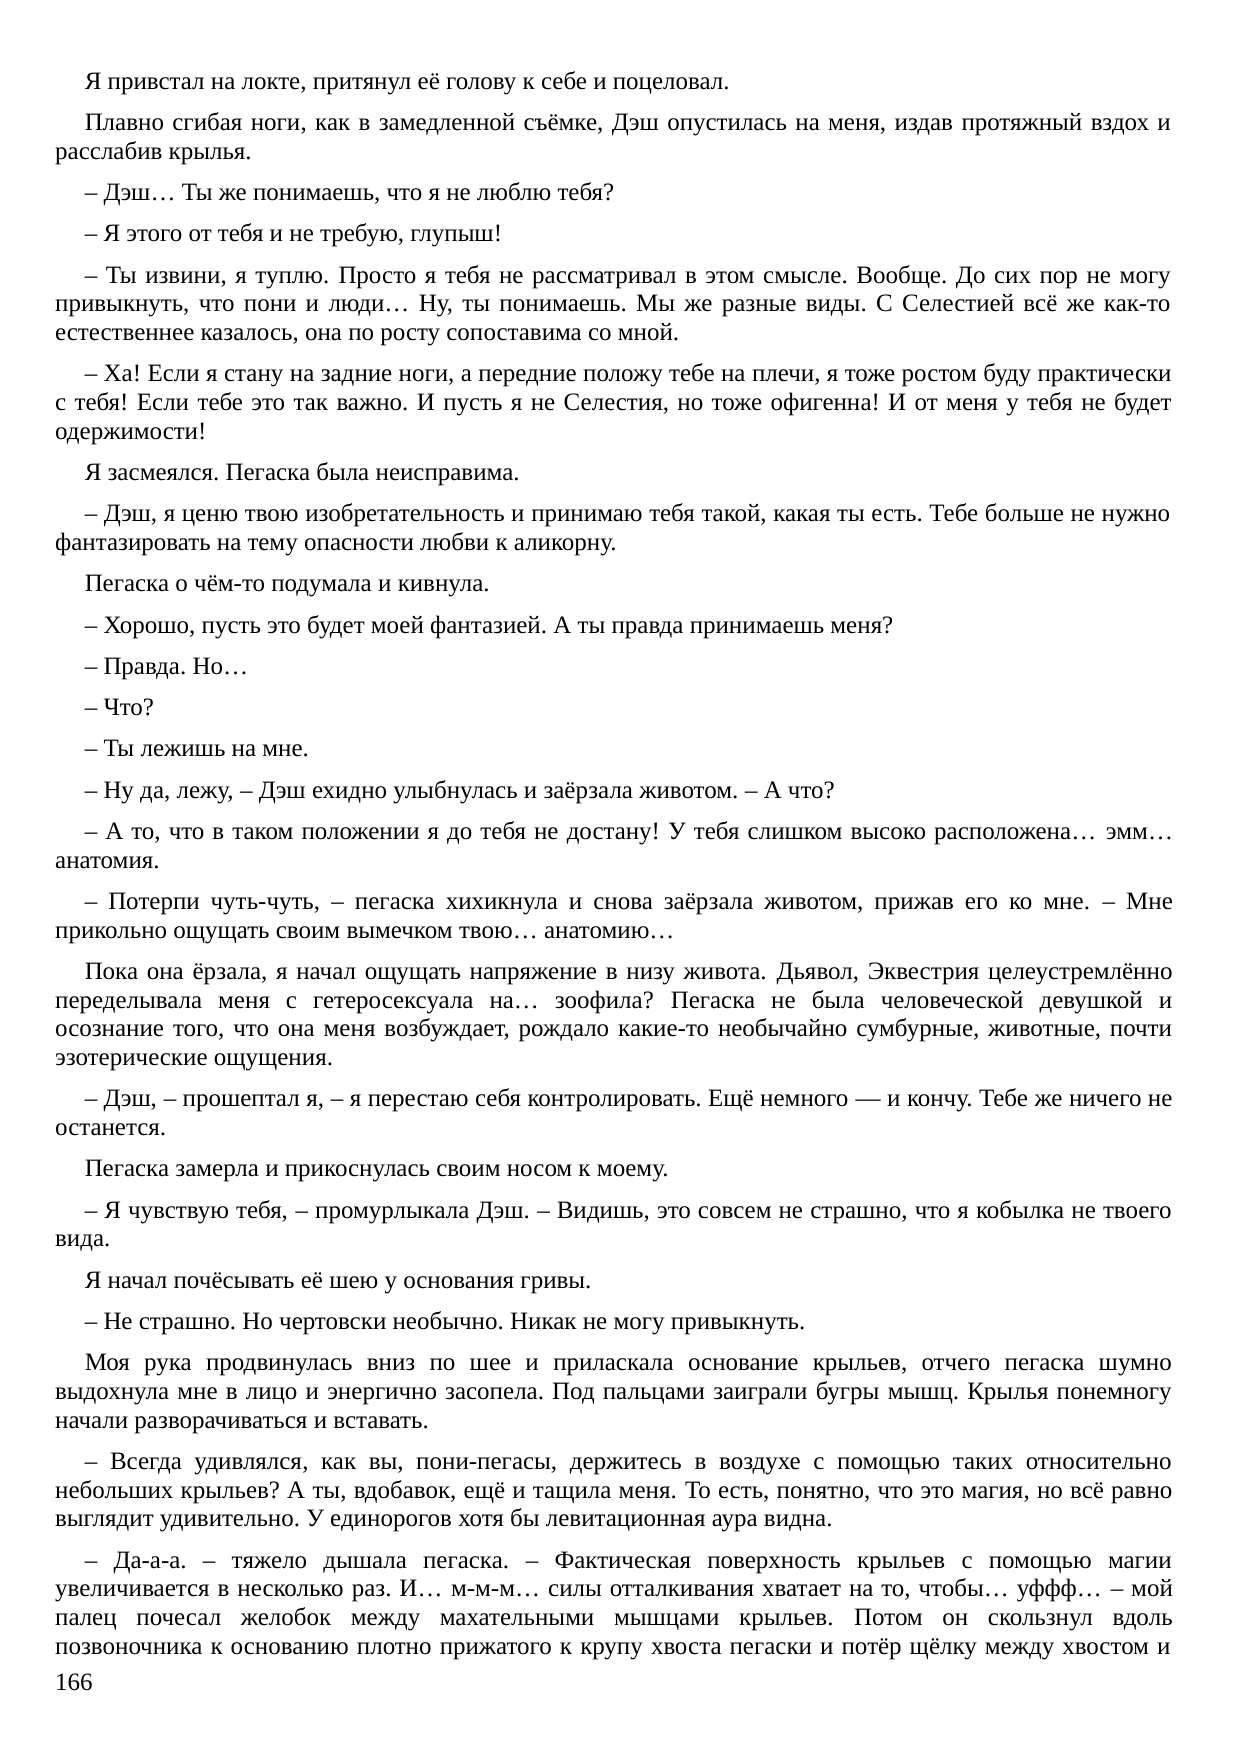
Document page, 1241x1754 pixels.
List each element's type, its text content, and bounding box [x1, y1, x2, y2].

text – Что? [55, 692, 1173, 721]
text – Ну да, лежу, – Дэш ехидно улыбнулась и заёрзала животом. – А что? [55, 775, 1173, 803]
text – Потерпи чуть-чуть, – пегаска хихикнула и снова заёрзала животом, прижав его ко мне. – Мне прикольно ощущать своим вымечком твою… анатомию… [55, 886, 1173, 943]
text Я засмеялся. Пегаска была неисправима. [55, 457, 1173, 486]
text – Хорошо, пусть это будет моей фантазией. А ты правда принимаешь меня? [55, 610, 1173, 638]
text Пегаска о чём-то подумала и кивнула. [55, 568, 1173, 597]
text Плавно сгибая ноги, как в замедленной съёмке, Дэш опустилась на меня, издав протяжный вздох и расслабив крылья. [55, 107, 1173, 165]
text – Ты извини, я туплю. Просто я тебя не рассматривал в этом смысле. Вообще. До сих пор не могу привыкнуть, что пони и люди… Ну, ты понимаешь. Мы же разные виды. С Селестией всё же как-то естественнее казалось, она по росту сопоставима со мной. [55, 260, 1173, 346]
text – Дэш, – прошептал я, – я перестаю себя контролировать. Ещё немного — и кончу. Тебе же ничего не останется. [55, 1083, 1173, 1141]
text Моя рука продвинулась вниз по шее и приласкала основание крыльев, отчего пегаска шумно выдохнула мне в лицо и энергично засопела. Под пальцами заиграли бугры мышц. Крылья понемногу начали разворачиваться и вставать. [55, 1347, 1173, 1433]
text – Ха! Если я стану на задние ноги, а передние положу тебе на плечи, я тоже ростом буду практически с тебя! Если тебе это так важно. И пусть я не Селестия, но тоже офигенна! И от меня у тебя не будет одержимости! [55, 358, 1173, 445]
text Я начал почёсывать её шею у основания гривы. [55, 1265, 1173, 1293]
text – Я чувствую тебя, – промурлыкала Дэш. – Видишь, это совсем не страшно, что я кобылка не твоего вида. [55, 1195, 1173, 1252]
text – Да-а-а. – тяжело дышала пегаска. – Фактическая поверхность крыльев с помощью магии увеличивается в несколько раз. И… м-м-м… силы отталкивания хватает на то, чтобы… уффф… – мой палец почесал желобок между махательными мышцами крыльев. Потом он скользнул вдоль позвоночника к основанию плотно прижатого к крупу хвоста пегаски и потёр щёлку между хвостом и [55, 1545, 1173, 1660]
text Пока она ёрзала, я начал ощущать напряжение в низу живота. Дьявол, Эквестрия целеустремлённо переделывала меня с гетеросексуала на… зоофила? Пегаска не была человеческой девушкой и осознание того, что она меня возбуждает, рождало какие-то необычайно сумбурные, животные, почти эзотерические ощущения. [55, 956, 1173, 1071]
text – Правда. Но… [55, 651, 1173, 680]
text – Дэш, я ценю твою изобретательность и принимаю тебя такой, какая ты есть. Тебе больше не нужно фантазировать на тему опасности любви к аликорну. [55, 498, 1173, 556]
text – Не страшно. Но чертовски необычно. Никак не могу привыкнуть. [55, 1306, 1173, 1335]
text – Ты лежишь на мне. [55, 733, 1173, 762]
text – Дэш… Ты же понимаешь, что я не люблю тебя? [55, 177, 1173, 206]
text – Всегда удивлялся, как вы, пони-пегасы, держитесь в воздухе с помощью таких относительно небольших крыльев? А ты, вдобавок, ещё и тащила меня. То есть, понятно, что это магия, но всё равно выглядит удивительно. У единорогов хотя бы левитационная аура видна. [55, 1446, 1173, 1532]
text Пегаска замерла и прикоснулась своим носом к моему. [55, 1153, 1173, 1182]
text – А то, что в таком положении я до тебя не достану! У тебя слишком высоко расположена… эмм… анатомия. [55, 816, 1173, 873]
text – Я этого от тебя и не требую, глупыш! [55, 218, 1173, 247]
text Я привстал на локте, притянул её голову к себе и поцеловал. [55, 66, 1173, 95]
